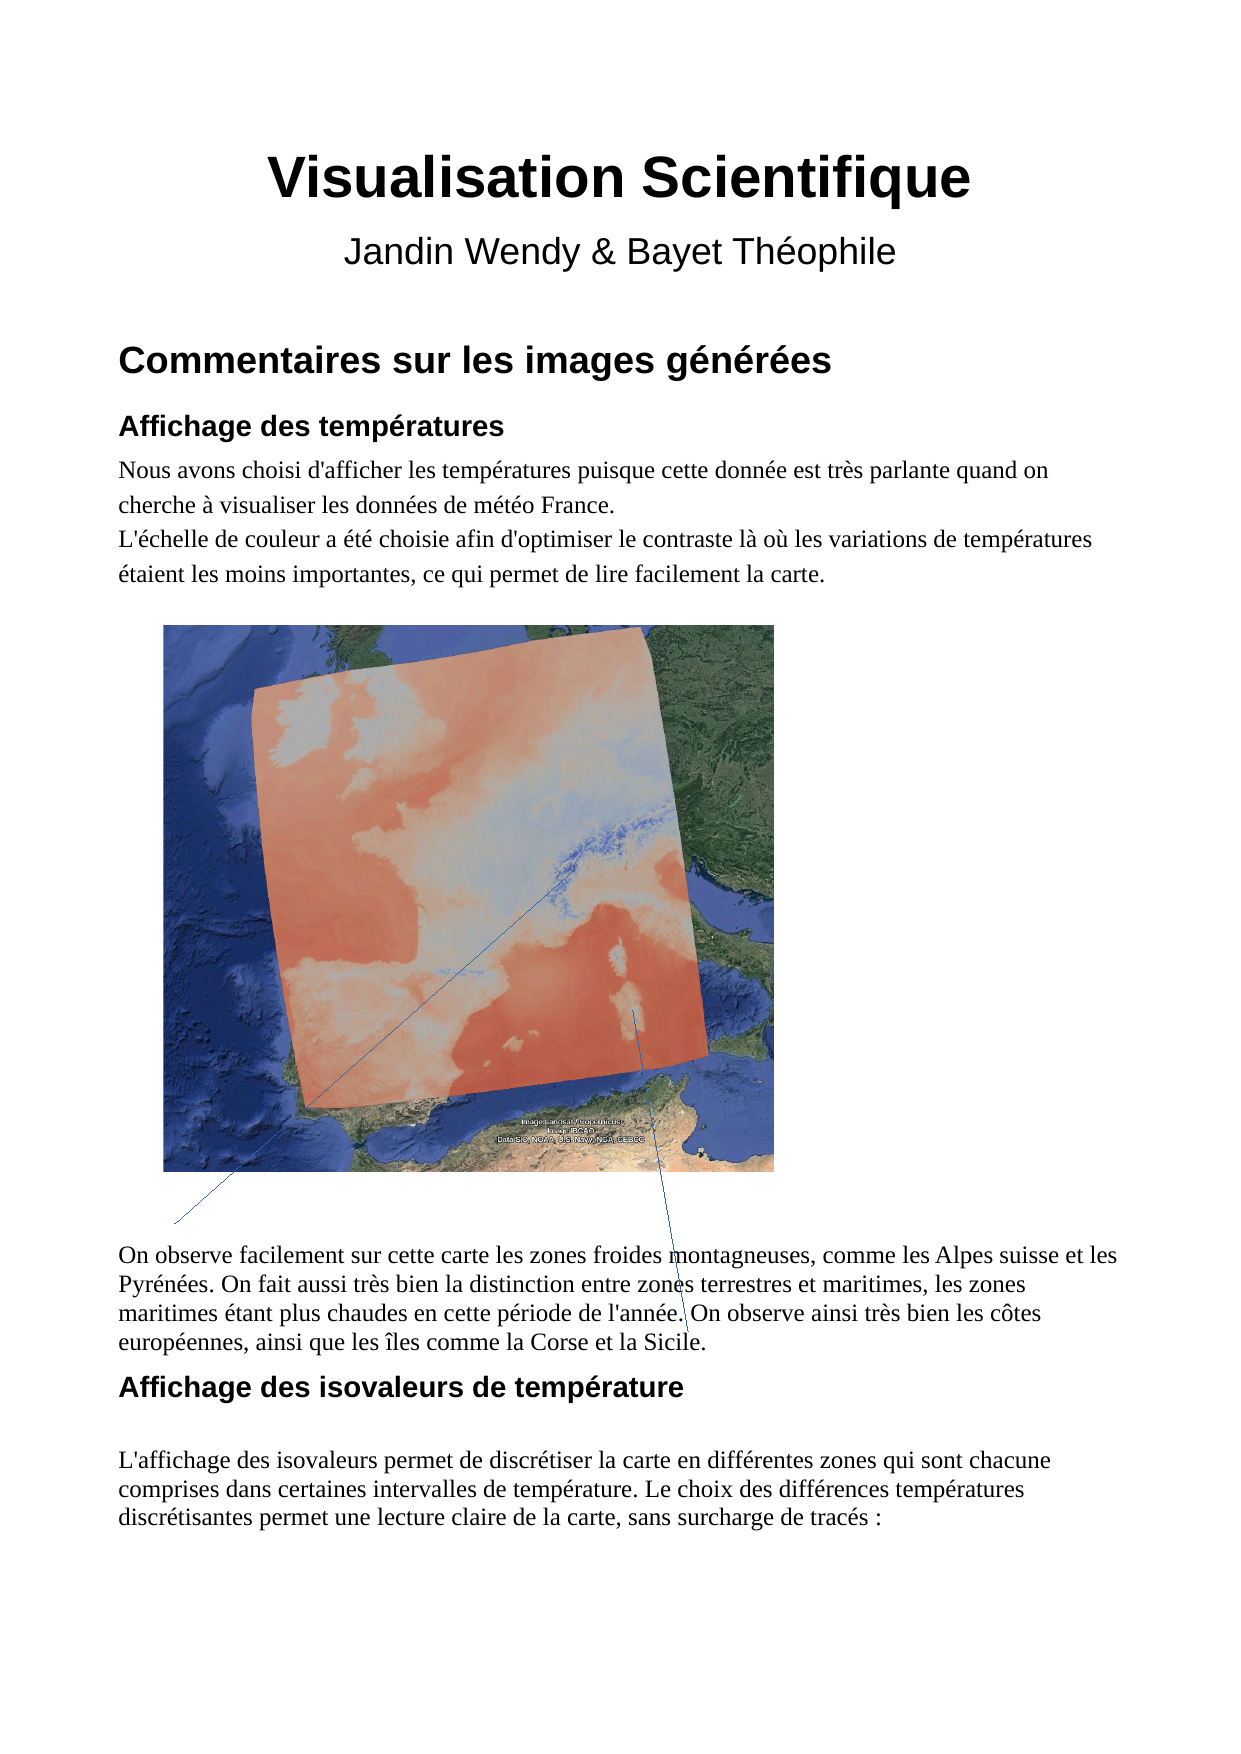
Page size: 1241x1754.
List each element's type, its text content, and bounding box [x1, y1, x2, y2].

text Nous avons choisi d'afficher les températures puisque cette donnée est très parlante quand on cherche à visualiser les données de météo France. L'échelle de couleur a été choisie afin d'optimiser le contraste là où les variations de températures étaient les moins importantes, ce qui permet de lire facilement la carte. [118, 455, 1122, 587]
subtitle Jandin Wendy & Bayet Théophile [118, 229, 1122, 272]
text On observe facilement sur cette carte les zones froides montagneuses, comme les Alpes suisse et les Pyrénées. On fait aussi très bien la distinction entre zones terrestres et maritimes, les zones maritimes étant plus chaudes en cette période de l'année. On observe ainsi très bien les côtes européennes, ainsi que les îles comme la Corse et la Sicile. [118, 1240, 1122, 1355]
subtitle Affichage des isovaleurs de température [118, 1370, 1122, 1404]
subtitle Affichage des températures [118, 409, 1122, 443]
subtitle Commentaires sur les images générées [118, 338, 1122, 382]
text L'affichage des isovaleurs permet de discrétiser la carte en différentes zones qui sont chacune comprises dans certaines intervalles de température. Le choix des différences températures discrétisantes permet une lecture claire de la carte, sans surcharge de tracés : [118, 1445, 1122, 1531]
title Visualisation Scientifique [118, 143, 1122, 210]
picture [163, 625, 773, 1172]
